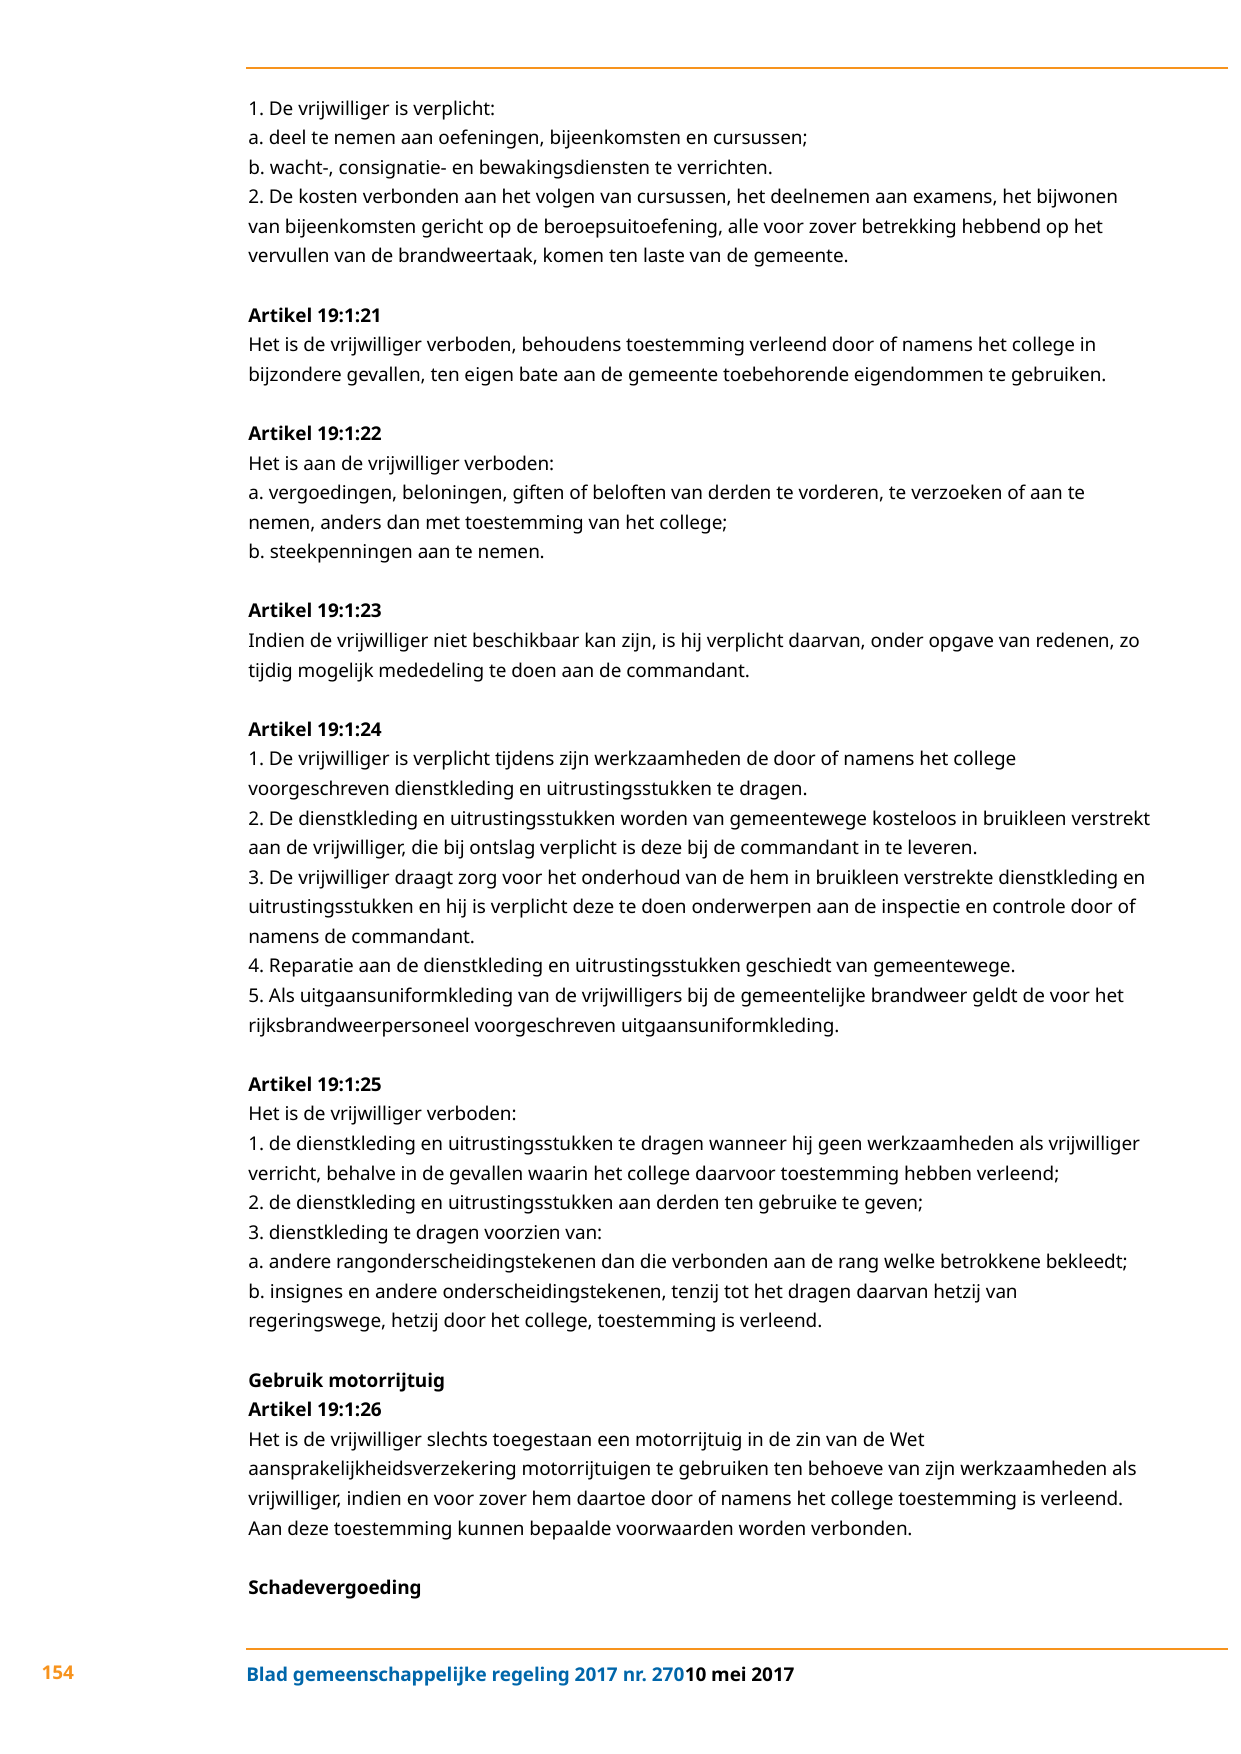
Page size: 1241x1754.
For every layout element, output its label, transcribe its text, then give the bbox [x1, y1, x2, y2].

text Indien de vrijwilliger niet beschikbaar kan zijn, is hij verplicht daarvan, onder opgave van redenen, zo tijdig mogelijk mededeling te doen aan de commandant. [248, 627, 1152, 683]
text 2. De kosten verbonden aan het volgen van cursussen, het deelnemen aan examens, het bijwonen van bijeenkomsten gericht op de beroepsuitoefening, alle voor zover betrekking hebbend op het vervullen van de brandweertaak, komen ten laste van de gemeente. [248, 183, 1152, 268]
picture [41, 47, 231, 172]
text a. vergoedingen, beloningen, giften of beloften van derden te vorderen, te verzoeken of aan te nemen, anders dan met toestemming van het college; [248, 479, 1152, 535]
text Artikel 19:1:26 [248, 1396, 1152, 1422]
text 2. de dienstkleding en uitrustingsstukken aan derden ten gebruike te geven; [248, 1189, 1152, 1215]
text 2. De dienstkleding en uitrustingsstukken worden van gemeentewege kosteloos in bruikleen verstrekt aan de vrijwilliger, die bij ontslag verplicht is deze bij de commandant in te leveren. [248, 805, 1152, 860]
text a. andere rangonderscheidingstekenen dan die verbonden aan de rang welke betrokkene bekleedt; [248, 1248, 1152, 1274]
text 1. De vrijwilliger is verplicht tijdens zijn werkzaamheden de door of namens het college voorgeschreven dienstkleding en uitrustingsstukken te dragen. [248, 746, 1152, 801]
text 1. De vrijwilliger is verplicht: [248, 95, 1152, 121]
text 3. dienstkleding te dragen voorzien van: [248, 1219, 1152, 1245]
text Aan deze toestemming kunnen bepaalde voorwaarden worden verbonden. [248, 1515, 1152, 1541]
text Artikel 19:1:24 [248, 716, 1152, 742]
text b. wacht-, consignatie- en bewakingsdiensten te verrichten. [248, 154, 1152, 180]
text Artikel 19:1:21 [248, 302, 1152, 328]
text a. deel te nemen aan oefeningen, bijeenkomsten en cursussen; [248, 124, 1152, 150]
text Schadevergoeding [248, 1574, 1152, 1600]
text Artikel 19:1:22 [248, 420, 1152, 446]
text Het is aan de vrijwilliger verboden: [248, 450, 1152, 476]
text Gebruik motorrijtuig [248, 1367, 1152, 1393]
text Artikel 19:1:23 [248, 598, 1152, 623]
text Artikel 19:1:25 [248, 1071, 1152, 1097]
text b. insignes en andere onderscheidingstekenen, tenzij tot het dragen daarvan hetzij van regeringswege, hetzij door het college, toestemming is verleend. [248, 1278, 1152, 1333]
text 5. Als uitgaansuniformkleding van de vrijwilligers bij de gemeentelijke brandweer geldt de voor het rijksbrandweerpersoneel voorgeschreven uitgaansuniformkleding. [248, 982, 1152, 1038]
text b. steekpenningen aan te nemen. [248, 538, 1152, 564]
text Het is de vrijwilliger verboden, behoudens toestemming verleend door of namens het college in bijzondere gevallen, ten eigen bate aan de gemeente toebehorende eigendommen te gebruiken. [248, 331, 1152, 387]
text Het is de vrijwilliger verboden: [248, 1101, 1152, 1126]
text Het is de vrijwilliger slechts toegestaan een motorrijtuig in de zin van de Wet aansprakelijkheidsverzekering motorrijtuigen te gebruiken ten behoeve van zijn werkzaamheden als vrijwilliger, indien en voor zover hem daartoe door of namens het college toestemming is verleend. [248, 1426, 1152, 1511]
text 4. Reparatie aan de dienstkleding en uitrustingsstukken geschiedt van gemeentewege. [248, 953, 1152, 978]
text 1. de dienstkleding en uitrustingsstukken te dragen wanneer hij geen werkzaamheden als vrijwilliger verricht, behalve in de gevallen waarin het college daarvoor toestemming hebben verleend; [248, 1130, 1152, 1186]
text 3. De vrijwilliger draagt zorg voor het onderhoud van de hem in bruikleen verstrekte dienstkleding en uitrustingsstukken en hij is verplicht deze te doen onderwerpen aan de inspectie en controle door of namens de commandant. [248, 864, 1152, 949]
